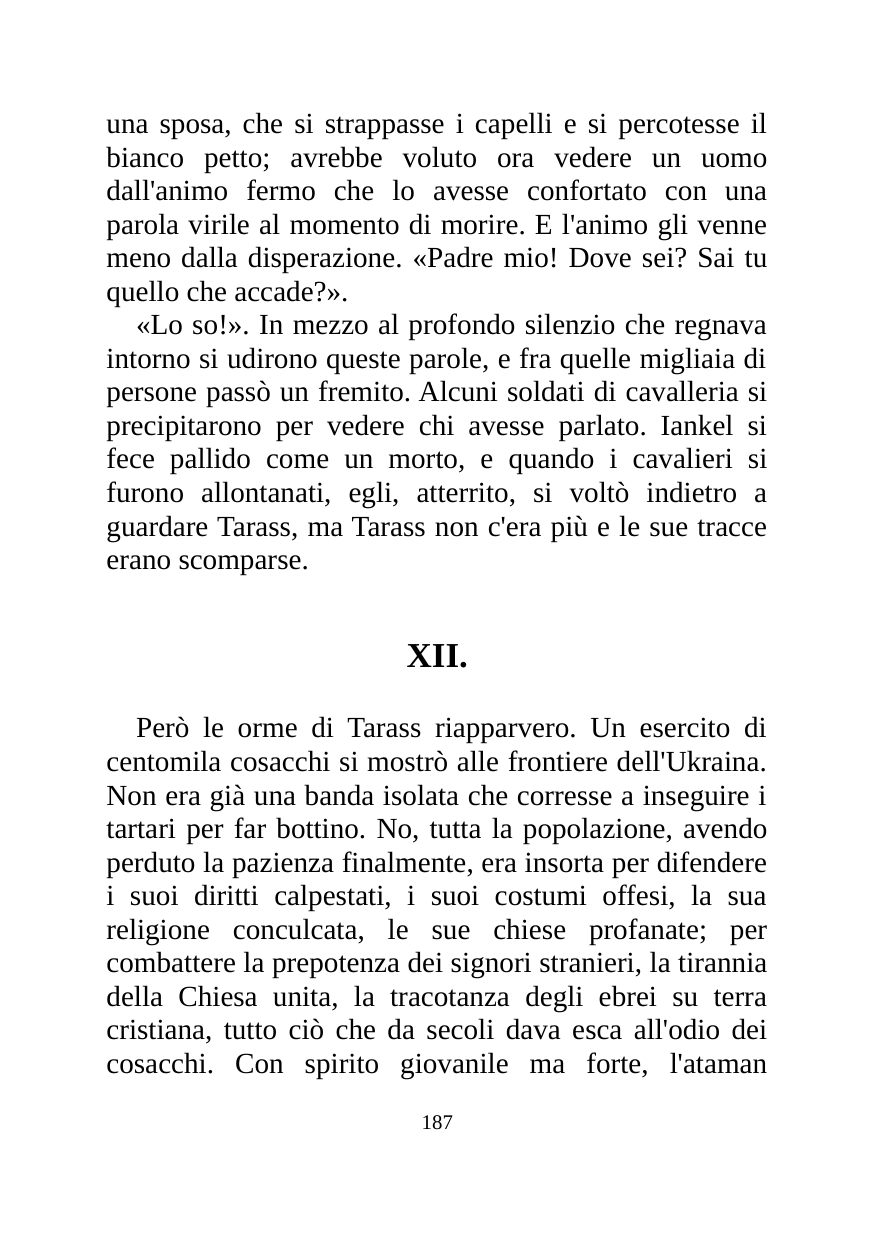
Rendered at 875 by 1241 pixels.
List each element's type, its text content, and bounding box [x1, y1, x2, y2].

text una sposa, che si strappasse i capelli e si percotesse il bianco petto; avrebbe voluto ora vedere un uomo dall'animo fermo che lo avesse confortato con una parola virile al momento di morire. E l'animo gli venne meno dalla disperazione. «Padre mio! Dove sei? Sai tu quello che accade?». [106, 106, 768, 307]
text Però le orme di Tarass riapparvero. Un esercito di centomila cosacchi si mostrò alle frontiere dell'Ukraina. Non era già una banda isolata che corresse a inseguire i tartari per far bottino. No, tutta la popolazione, avendo perduto la pazienza finalmente, era insorta per difendere i suoi diritti calpestati, i suoi costumi offesi, la sua religione conculcata, le sue chiese profanate; per combattere la prepotenza dei signori stranieri, la tirannia della Chiesa unita, la tracotanza degli ebrei su terra cristiana, tutto ciò che da secoli dava esca all'odio dei cosacchi. Con spirito giovanile ma forte, l'ataman [106, 711, 768, 1079]
subtitle XII. [106, 635, 768, 675]
text «Lo so!». In mezzo al profondo silenzio che regnava intorno si udirono queste parole, e fra quelle migliaia di persone passò un fremito. Alcuni soldati di cavalleria si precipitarono per vedere chi avesse parlato. Iankel si fece pallido come un morto, e quando i cavalieri si furono allontanati, egli, atterrito, si voltò indietro a guardare Tarass, ma Tarass non c'era più e le sue tracce erano scomparse. [106, 307, 768, 576]
